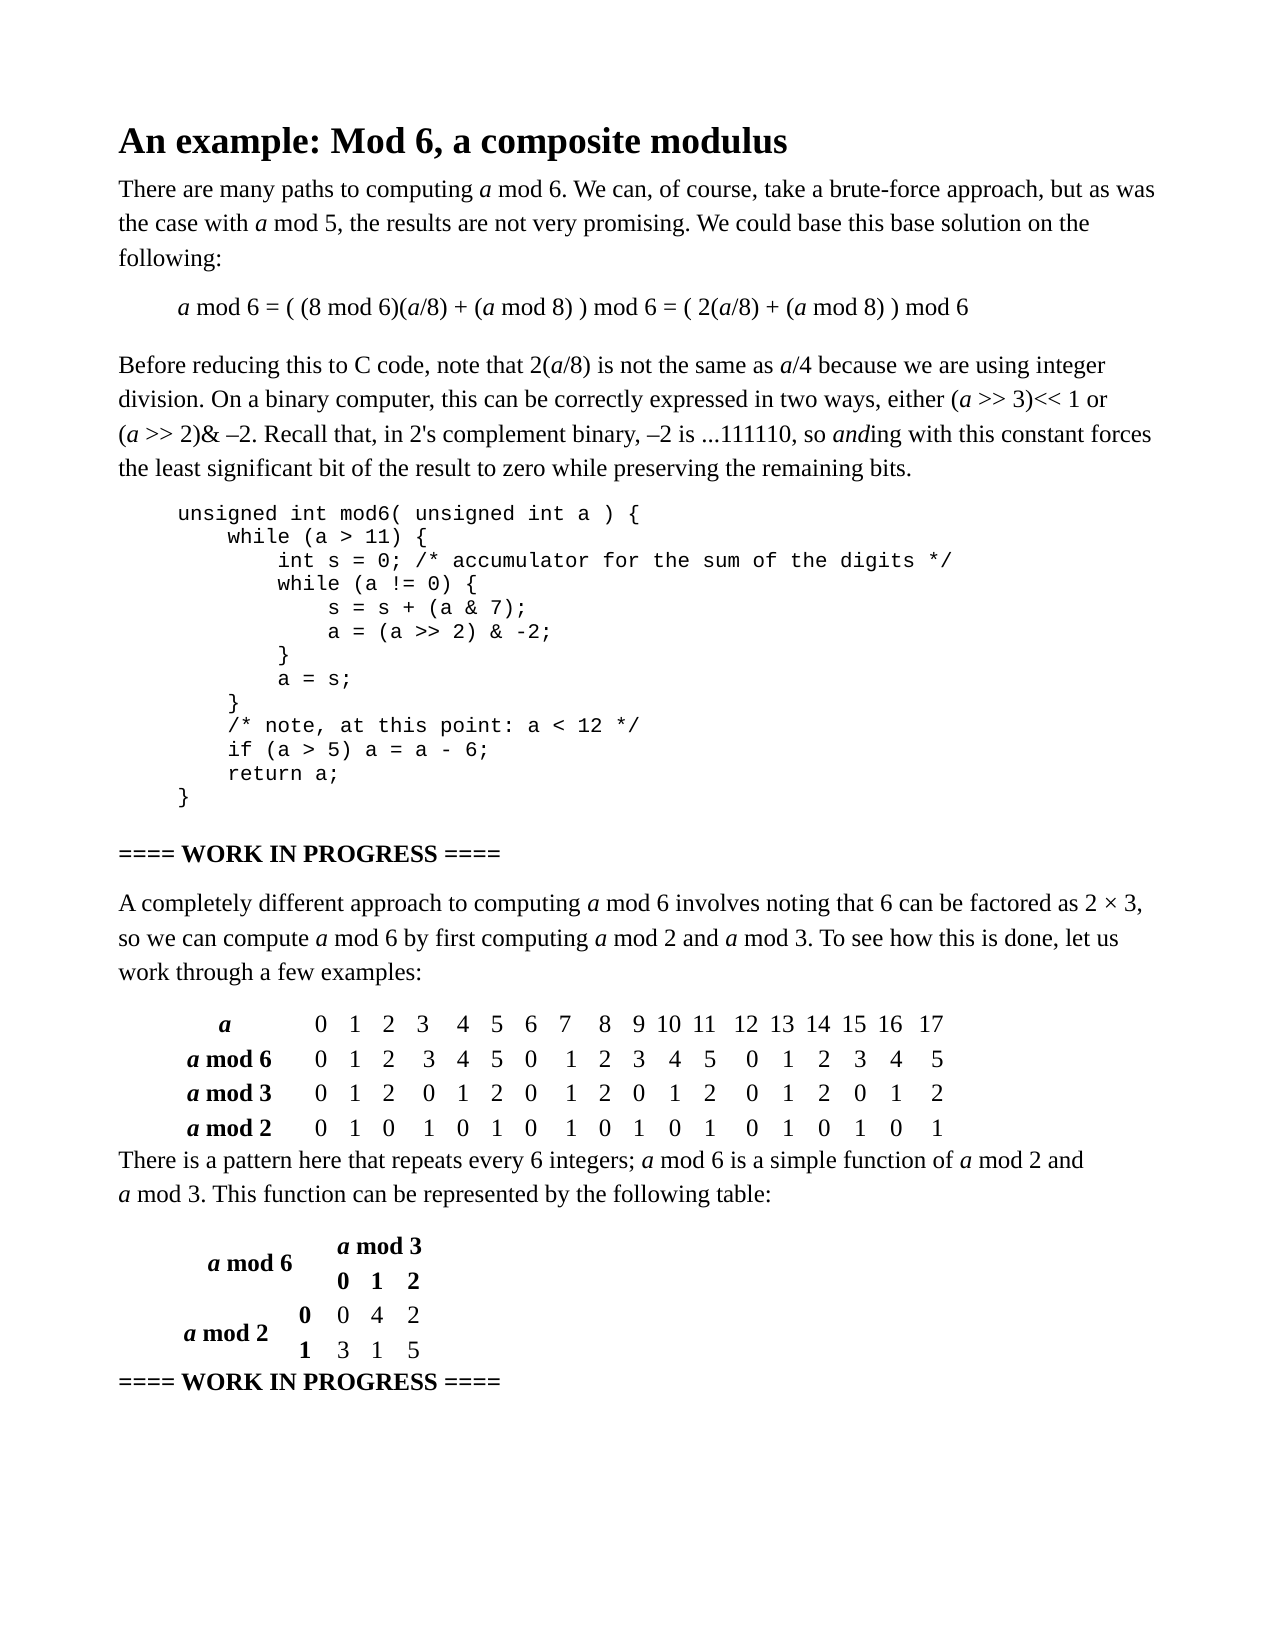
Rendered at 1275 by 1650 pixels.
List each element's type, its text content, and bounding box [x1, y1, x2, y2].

table_cell 5 [472, 1041, 506, 1076]
table_header 11 [684, 1006, 725, 1041]
text A completely different approach to computing a mod 6 involves noting that 6 can be factored as 2 × 3, so we can compute a mod 6 by first computing a mod 2 and a mod 3. To see how this is done, let us work through a few examples: [118, 888, 1157, 986]
text unsigned int mod6( unsigned int a ) { [177, 502, 1098, 526]
table_cell 1 [761, 1110, 797, 1145]
table_cell 1 [869, 1076, 905, 1110]
table_cell 5 [905, 1041, 952, 1076]
text a = s; [177, 668, 1098, 692]
table_cell [275, 1110, 296, 1145]
table_cell 1 [293, 1332, 329, 1367]
text } [177, 692, 1098, 715]
table_cell 1 [330, 1076, 364, 1110]
table_cell 0 [296, 1110, 330, 1145]
table_cell 1 [330, 1110, 364, 1145]
table_header 10 [648, 1006, 684, 1041]
subtitle An example: Mod 6, a composite modulus [118, 118, 1157, 161]
table_cell 5 [684, 1041, 725, 1076]
table_cell 0 [329, 1298, 363, 1332]
table_cell 0 [869, 1110, 905, 1145]
table_cell 1 [438, 1076, 472, 1110]
table_cell 1 [540, 1110, 580, 1145]
table_cell 0 [506, 1076, 540, 1110]
table_cell 0 [797, 1110, 833, 1145]
table_cell 0 [614, 1076, 648, 1110]
text ==== WORK IN PROGRESS ==== [118, 1367, 1157, 1395]
table_cell 0 [364, 1110, 398, 1145]
text /* note, at this point: a < 12 */ [177, 715, 1098, 739]
table_cell 3 [833, 1041, 869, 1076]
table_cell 0 [506, 1041, 540, 1076]
table_cell a mod 3 [177, 1076, 274, 1110]
table_cell 1 [472, 1110, 506, 1145]
table_header 1 [330, 1006, 364, 1041]
table_header 16 [869, 1006, 905, 1041]
table_cell 4 [648, 1041, 684, 1076]
table_cell 1 [540, 1041, 580, 1076]
table_header a mod 3 [329, 1228, 436, 1263]
table_header 13 [761, 1006, 797, 1041]
table_cell 1 [540, 1076, 580, 1110]
table_cell 0 [329, 1263, 363, 1297]
table_cell 0 [506, 1110, 540, 1145]
table_cell 1 [398, 1110, 438, 1145]
text while (a > 11) { [177, 526, 1098, 550]
text There are many paths to computing a mod 6. We can, of course, take a brute-force approach, but as was the case with a mod 5, the results are not very promising. We could base this base solution on the following: [118, 174, 1157, 271]
table_cell 2 [364, 1041, 398, 1076]
table_cell 1 [363, 1263, 397, 1297]
table_cell 2 [397, 1263, 436, 1297]
table_cell 1 [330, 1041, 364, 1076]
table_cell 0 [296, 1076, 330, 1110]
table_cell 5 [397, 1332, 436, 1367]
table_cell 1 [614, 1110, 648, 1145]
table_cell 1 [761, 1041, 797, 1076]
table_cell [275, 1041, 296, 1076]
text s = s + (a & 7); [177, 597, 1098, 621]
table_cell 2 [397, 1298, 436, 1332]
table_cell 0 [296, 1041, 330, 1076]
table_header 7 [540, 1006, 580, 1041]
table_header 3 [398, 1006, 438, 1041]
text Before reducing this to C code, note that 2(a/8) is not the same as a/4 because we are using integer division. On a binary computer, this can be correctly expressed in two ways, either (a >> 3)<< 1 or (a >> 2)& –2. Recall that, in 2's complement binary, –2 is ...111110, so anding with this constant forces the least significant bit of the result to zero while preserving the remaining bits. [118, 350, 1157, 482]
table_cell a mod 6 [177, 1041, 274, 1076]
table_cell 2 [364, 1076, 398, 1110]
table_cell 2 [905, 1076, 952, 1110]
text return a; [177, 763, 1098, 786]
table_cell 3 [329, 1332, 363, 1367]
text } [177, 786, 1098, 810]
text a = (a >> 2) & -2; [177, 621, 1098, 644]
table_cell a mod 2 [177, 1110, 274, 1145]
table_cell 0 [833, 1076, 869, 1110]
table_cell [275, 1076, 296, 1110]
table_cell 1 [761, 1076, 797, 1110]
table_cell 4 [363, 1298, 397, 1332]
table_cell 0 [725, 1076, 761, 1110]
table_header a mod 6 [177, 1228, 329, 1297]
text } [177, 644, 1098, 668]
table_cell 3 [398, 1041, 438, 1076]
table_header 2 [364, 1006, 398, 1041]
table_header a [177, 1006, 274, 1041]
table_cell 0 [725, 1110, 761, 1145]
table_cell 1 [833, 1110, 869, 1145]
table_cell 2 [797, 1041, 833, 1076]
table_cell 4 [869, 1041, 905, 1076]
table_cell 1 [648, 1076, 684, 1110]
table_header [275, 1006, 296, 1041]
table_cell 1 [684, 1110, 725, 1145]
table_header 5 [472, 1006, 506, 1041]
text while (a != 0) { [177, 573, 1098, 597]
table_header 8 [580, 1006, 614, 1041]
table_header 15 [833, 1006, 869, 1041]
table_cell 0 [398, 1076, 438, 1110]
table_header 9 [614, 1006, 648, 1041]
table_cell 2 [797, 1076, 833, 1110]
text int s = 0; /* accumulator for the sum of the digits */ [177, 550, 1098, 573]
table_cell 2 [472, 1076, 506, 1110]
table_cell 2 [684, 1076, 725, 1110]
table_header 12 [725, 1006, 761, 1041]
table_cell 0 [293, 1298, 329, 1332]
table_cell 3 [614, 1041, 648, 1076]
table_cell 0 [725, 1041, 761, 1076]
table_cell 0 [438, 1110, 472, 1145]
table_cell 2 [580, 1041, 614, 1076]
table_cell 4 [438, 1041, 472, 1076]
table_header 14 [797, 1006, 833, 1041]
table_header 17 [905, 1006, 952, 1041]
text ==== WORK IN PROGRESS ==== [118, 839, 1157, 868]
table_cell 2 [580, 1076, 614, 1110]
table_cell 1 [363, 1332, 397, 1367]
text a mod 6 = ( (8 mod 6)(a/8) + (a mod 8) ) mod 6 = ( 2(a/8) + (a mod 8) ) mod 6 [177, 292, 1098, 321]
table_header 0 [296, 1006, 330, 1041]
table_header 4 [438, 1006, 472, 1041]
table_cell a mod 2 [177, 1298, 293, 1367]
table_header 6 [506, 1006, 540, 1041]
table_cell 0 [580, 1110, 614, 1145]
table_cell 0 [648, 1110, 684, 1145]
text if (a > 5) a = a - 6; [177, 739, 1098, 763]
text There is a pattern here that repeats every 6 integers; a mod 6 is a simple function of a mod 2 and a mod 3. This function can be represented by the following table: [118, 1145, 1157, 1208]
table_cell 1 [905, 1110, 952, 1145]
